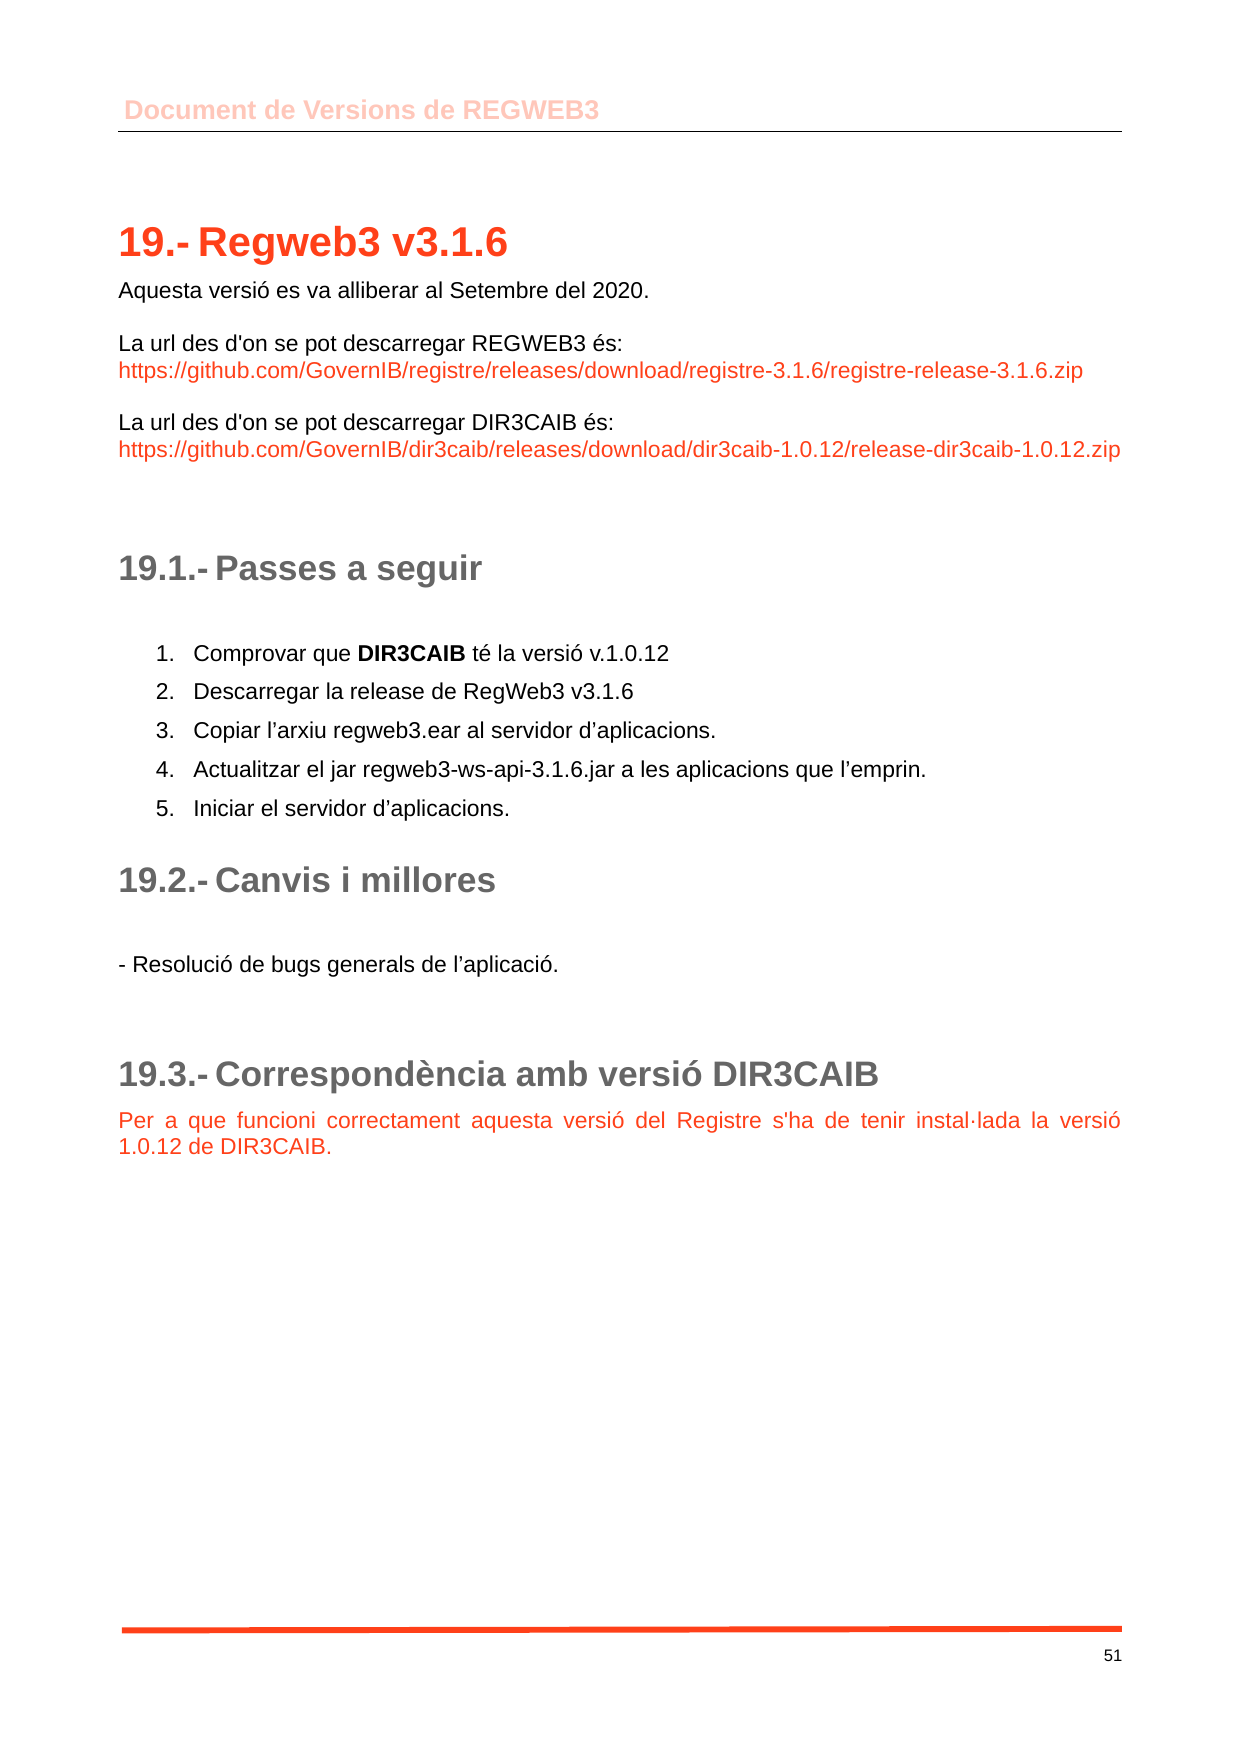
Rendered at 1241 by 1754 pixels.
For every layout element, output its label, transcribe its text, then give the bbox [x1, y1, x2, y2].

text La url des d'on se pot descarregar DIR3CAIB és: [118, 409, 1122, 436]
list Descarregar la release de RegWeb3 v3.1.6 [156, 678, 1122, 705]
list Actualitzar el jar regweb3-ws-api-3.1.6.jar a les aplicacions que l’emprin. [156, 756, 1122, 782]
text - Resolució de bugs generals de l’aplicació. [118, 951, 1122, 977]
text https://github.com/GovernIB/registre/releases/download/registre-3.1.6/registre-release-3.1.6.zip [118, 357, 1122, 383]
subtitle Canvis i millores [118, 859, 1122, 899]
list Iniciar el servidor d’aplicacions. [156, 795, 1122, 821]
list Copiar l’arxiu regweb3.ear al servidor d’aplicacions. [156, 717, 1122, 743]
text https://github.com/GovernIB/dir3caib/releases/download/dir3caib-1.0.12/release-dir3caib-1.0.12.zip [118, 436, 1122, 462]
text Aquesta versió es va alliberar al Setembre del 2020. [118, 277, 1122, 304]
subtitle Passes a seguir [118, 547, 1122, 588]
text La url des d'on se pot descarregar REGWEB3 és: [118, 330, 1122, 357]
subtitle Correspondència amb versió DIR3CAIB [118, 1053, 1122, 1094]
text Per a que funcioni correctament aquesta versió del Registre s'ha de tenir instal·lada la versió 1.0.12 de DIR3CAIB. [118, 1107, 1122, 1159]
subtitle Regweb3 v3.1.6 [118, 217, 1122, 265]
list Comprovar que DIR3CAIB té la versió v.1.0.12 [156, 639, 1122, 666]
